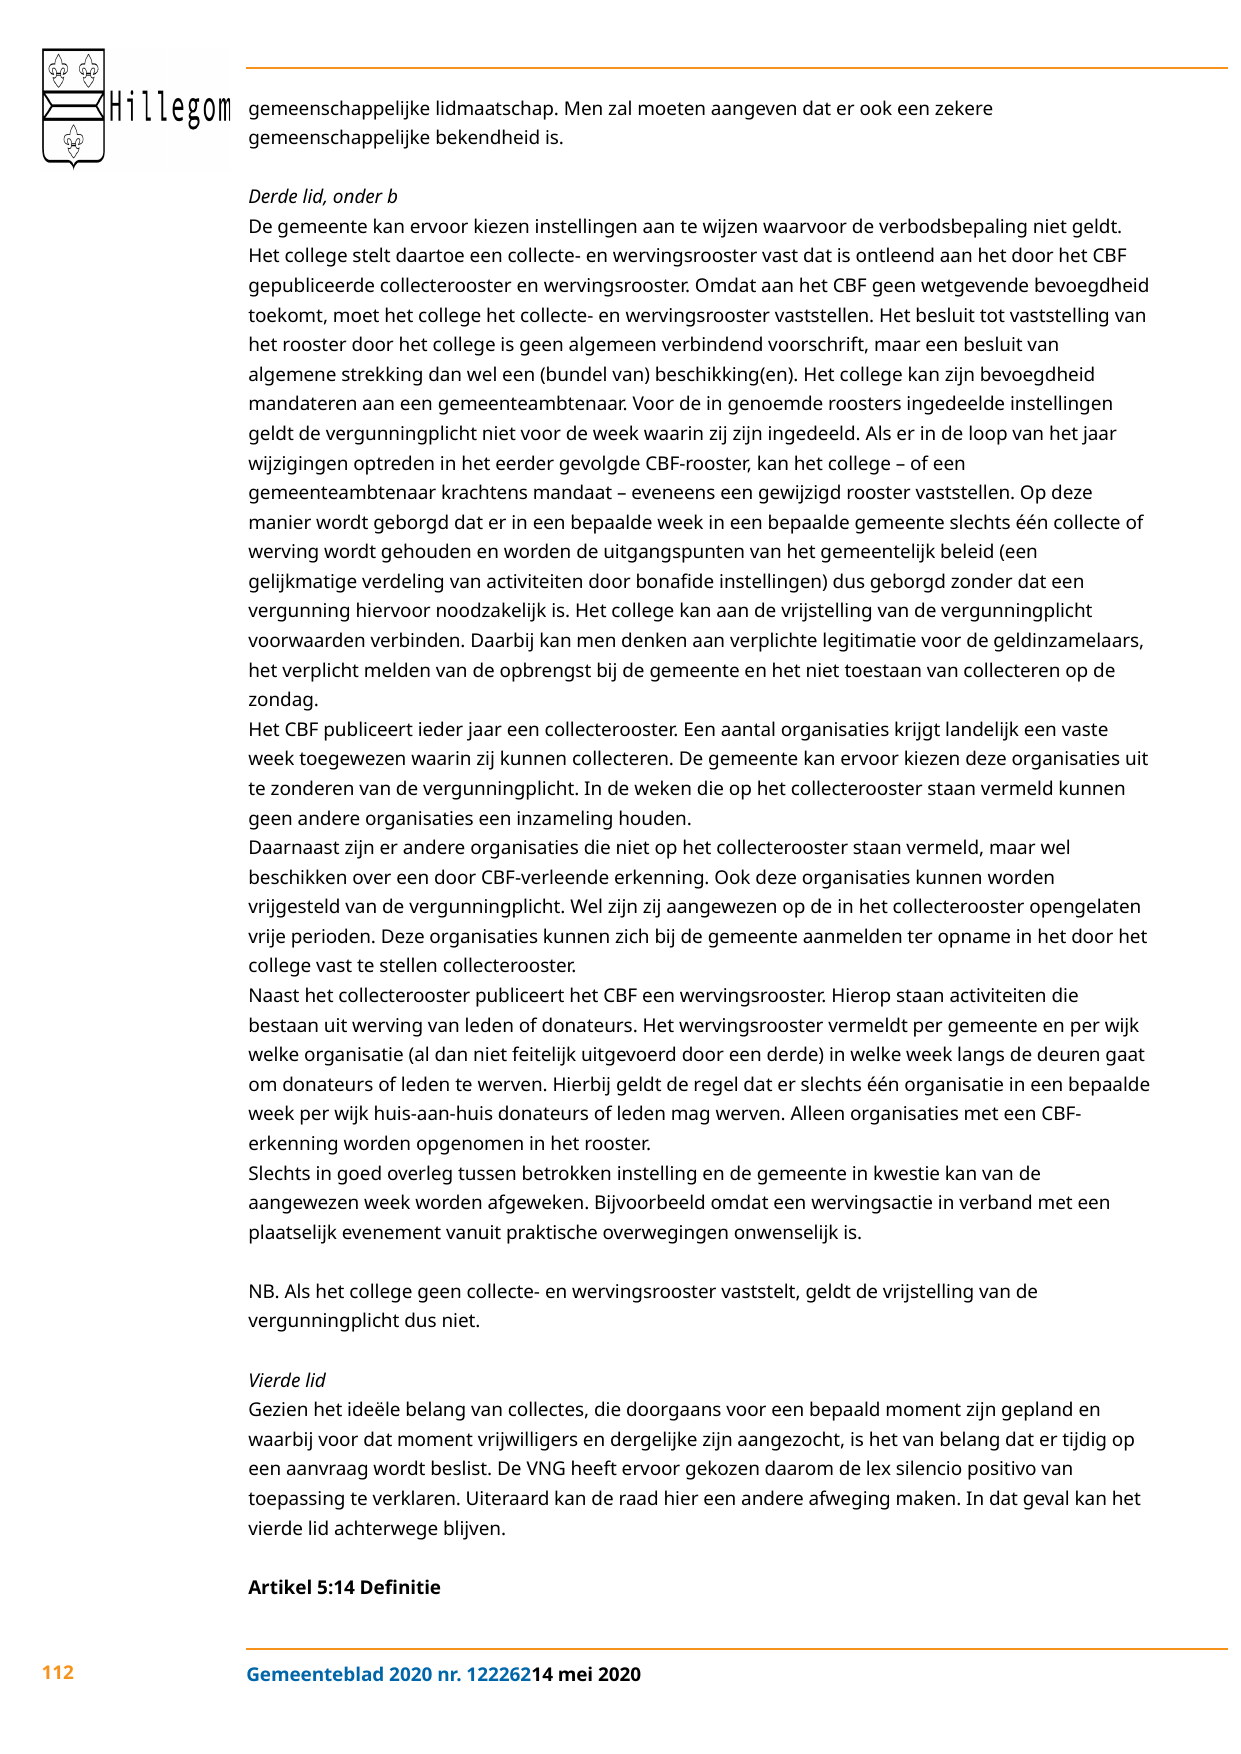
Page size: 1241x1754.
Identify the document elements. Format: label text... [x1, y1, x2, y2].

picture [41, 47, 231, 172]
text Naast het collecterooster publiceert het CBF een wervingsrooster. Hierop staan activiteiten die bestaan uit werving van leden of donateurs. Het wervingsrooster vermeldt per gemeente en per wijk welke organisatie (al dan niet feitelijk uitgevoerd door een derde) in welke week langs de deuren gaat om donateurs of leden te werven. Hierbij geldt de regel dat er slechts één organisatie in een bepaalde week per wijk huis-aan-huis donateurs of leden mag werven. Alleen organisaties met een CBF-erkenning worden opgenomen in het rooster. [248, 982, 1152, 1156]
text Het CBF publiceert ieder jaar een collecterooster. Een aantal organisaties krijgt landelijk een vaste week toegewezen waarin zij kunnen collecteren. De gemeente kan ervoor kiezen deze organisaties uit te zonderen van de vergunningplicht. In de weken die op het collecterooster staan vermeld kunnen geen andere organisaties een inzameling houden. [248, 716, 1152, 831]
text Slechts in goed overleg tussen betrokken instelling en de gemeente in kwestie kan van de aangewezen week worden afgeweken. Bijvoorbeeld omdat een wervingsactie in verband met een plaatselijk evenement vanuit praktische overwegingen onwenselijk is. [248, 1160, 1152, 1245]
text De gemeente kan ervoor kiezen instellingen aan te wijzen waarvoor de verbodsbepaling niet geldt. Het college stelt daartoe een collecte- en wervingsrooster vast dat is ontleend aan het door het CBF gepubliceerde collecterooster en wervingsrooster. Omdat aan het CBF geen wetgevende bevoegdheid toekomt, moet het college het collecte- en wervingsrooster vaststellen. Het besluit tot vaststelling van het rooster door het college is geen algemeen verbindend voorschrift, maar een besluit van algemene strekking dan wel een (bundel van) beschikking(en). Het college kan zijn bevoegdheid mandateren aan een gemeenteambtenaar. Voor de in genoemde roosters ingedeelde instellingen geldt de vergunningplicht niet voor de week waarin zij zijn ingedeeld. Als er in de loop van het jaar wijzigingen optreden in het eerder gevolgde CBF-rooster, kan het college – of een gemeenteambtenaar krachtens mandaat – eveneens een gewijzigd rooster vaststellen. Op deze manier wordt geborgd dat er in een bepaalde week in een bepaalde gemeente slechts één collecte of werving wordt gehouden en worden de uitgangspunten van het gemeentelijk beleid (een gelijkmatige verdeling van activiteiten door bonafide instellingen) dus geborgd zonder dat een vergunning hiervoor noodzakelijk is. Het college kan aan de vrijstelling van de vergunningplicht voorwaarden verbinden. Daarbij kan men denken aan verplichte legitimatie voor de geldinzamelaars, het verplicht melden van de opbrengst bij de gemeente en het niet toestaan van collecteren op de zondag. [248, 213, 1152, 712]
text NB. Als het college geen collecte- en wervingsrooster vaststelt, geldt de vrijstelling van de vergunningplicht dus niet. [248, 1278, 1152, 1333]
text Artikel 5:14 Definitie [248, 1574, 1152, 1600]
text Vierde lid [248, 1367, 1152, 1393]
text Derde lid, onder b [248, 183, 1152, 209]
text gemeenschappelijke lidmaatschap. Men zal moeten aangeven dat er ook een zekere gemeenschappelijke bekendheid is. [248, 95, 1152, 150]
text Daarnaast zijn er andere organisaties die niet op het collecterooster staan vermeld, maar wel beschikken over een door CBF-verleende erkenning. Ook deze organisaties kunnen worden vrijgesteld van de vergunningplicht. Wel zijn zij aangewezen op de in het collecterooster opengelaten vrije perioden. Deze organisaties kunnen zich bij de gemeente aanmelden ter opname in het door het college vast te stellen collecterooster. [248, 834, 1152, 978]
text Gezien het ideële belang van collectes, die doorgaans voor een bepaald moment zijn gepland en waarbij voor dat moment vrijwilligers en dergelijke zijn aangezocht, is het van belang dat er tijdig op een aanvraag wordt beslist. De VNG heeft ervoor gekozen daarom de lex silencio positivo van toepassing te verklaren. Uiteraard kan de raad hier een andere afweging maken. In dat geval kan het vierde lid achterwege blijven. [248, 1396, 1152, 1541]
